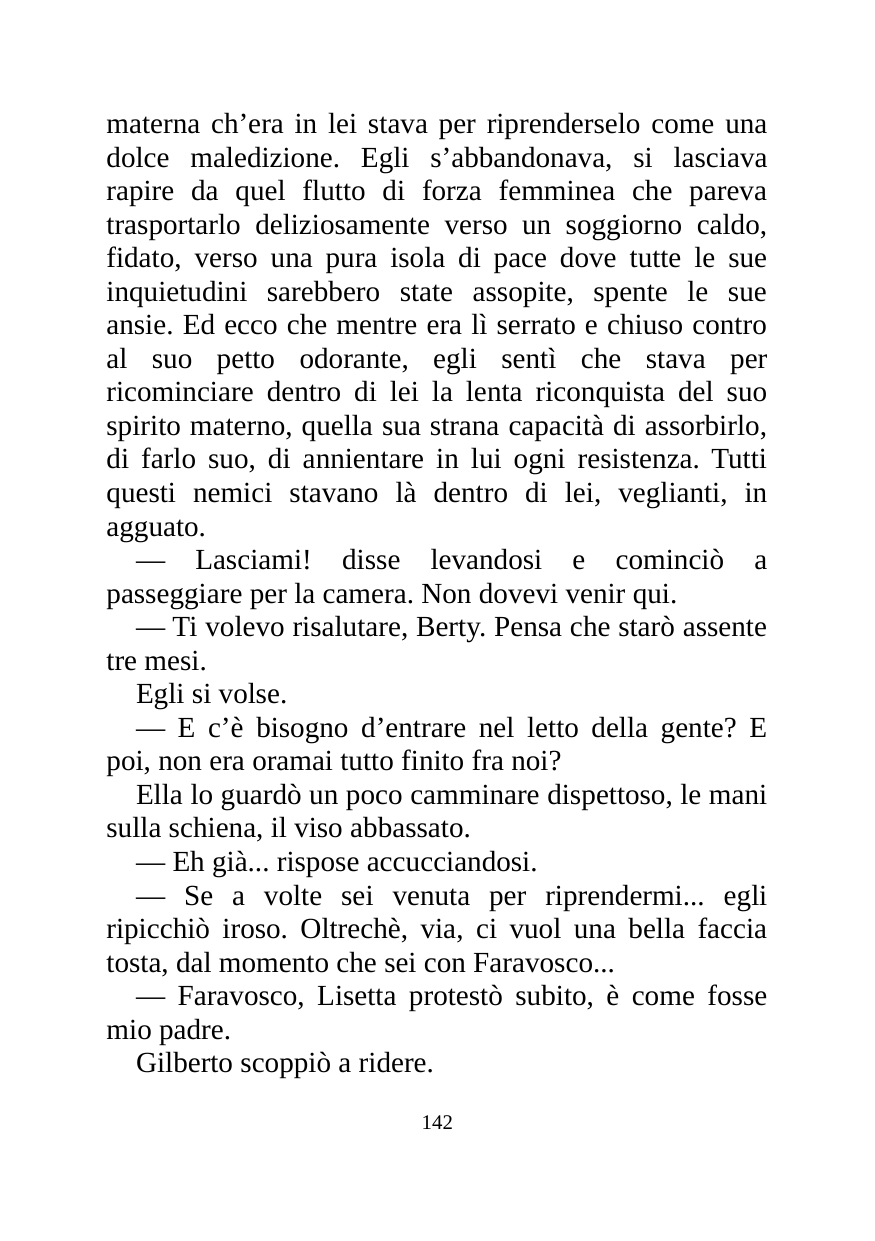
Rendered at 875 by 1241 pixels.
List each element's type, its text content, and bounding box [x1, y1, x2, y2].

text — E c’è bisogno d’entrare nel letto della gente? E poi, non era oramai tutto finito fra noi? [106, 710, 768, 777]
text — Lasciami! disse levandosi e cominciò a passeggiare per la camera. Non dovevi venir qui. [106, 542, 768, 609]
text Egli si volse. [106, 676, 768, 710]
text Gilberto scoppiò a ridere. [106, 1045, 768, 1079]
text materna ch’era in lei stava per riprenderselo come una dolce maledizione. Egli s’abbandonava, si lasciava rapire da quel flutto di forza femminea che pareva trasportarlo deliziosamente verso un soggiorno caldo, fidato, verso una pura isola di pace dove tutte le sue inquietudini sarebbero state assopite, spente le sue ansie. Ed ecco che mentre era lì serrato e chiuso contro al suo petto odorante, egli sentì che stava per ricominciare dentro di lei la lenta riconquista del suo spirito materno, quella sua strana capacità di assorbirlo, di farlo suo, di annientare in lui ogni resistenza. Tutti questi nemici stavano là dentro di lei, veglianti, in agguato. [106, 106, 768, 542]
text — Faravosco, Lisetta protestò subito, è come fosse mio padre. [106, 978, 768, 1045]
text — Ti volevo risalutare, Berty. Pensa che starò assente tre mesi. [106, 609, 768, 676]
text Ella lo guardò un poco camminare dispettoso, le mani sulla schiena, il viso abbassato. [106, 777, 768, 844]
text — Se a volte sei venuta per riprendermi... egli ripicchiò iroso. Oltrechè, via, ci vuol una bella faccia tosta, dal momento che sei con Faravosco... [106, 878, 768, 978]
text — Eh già... rispose accucciandosi. [106, 844, 768, 878]
